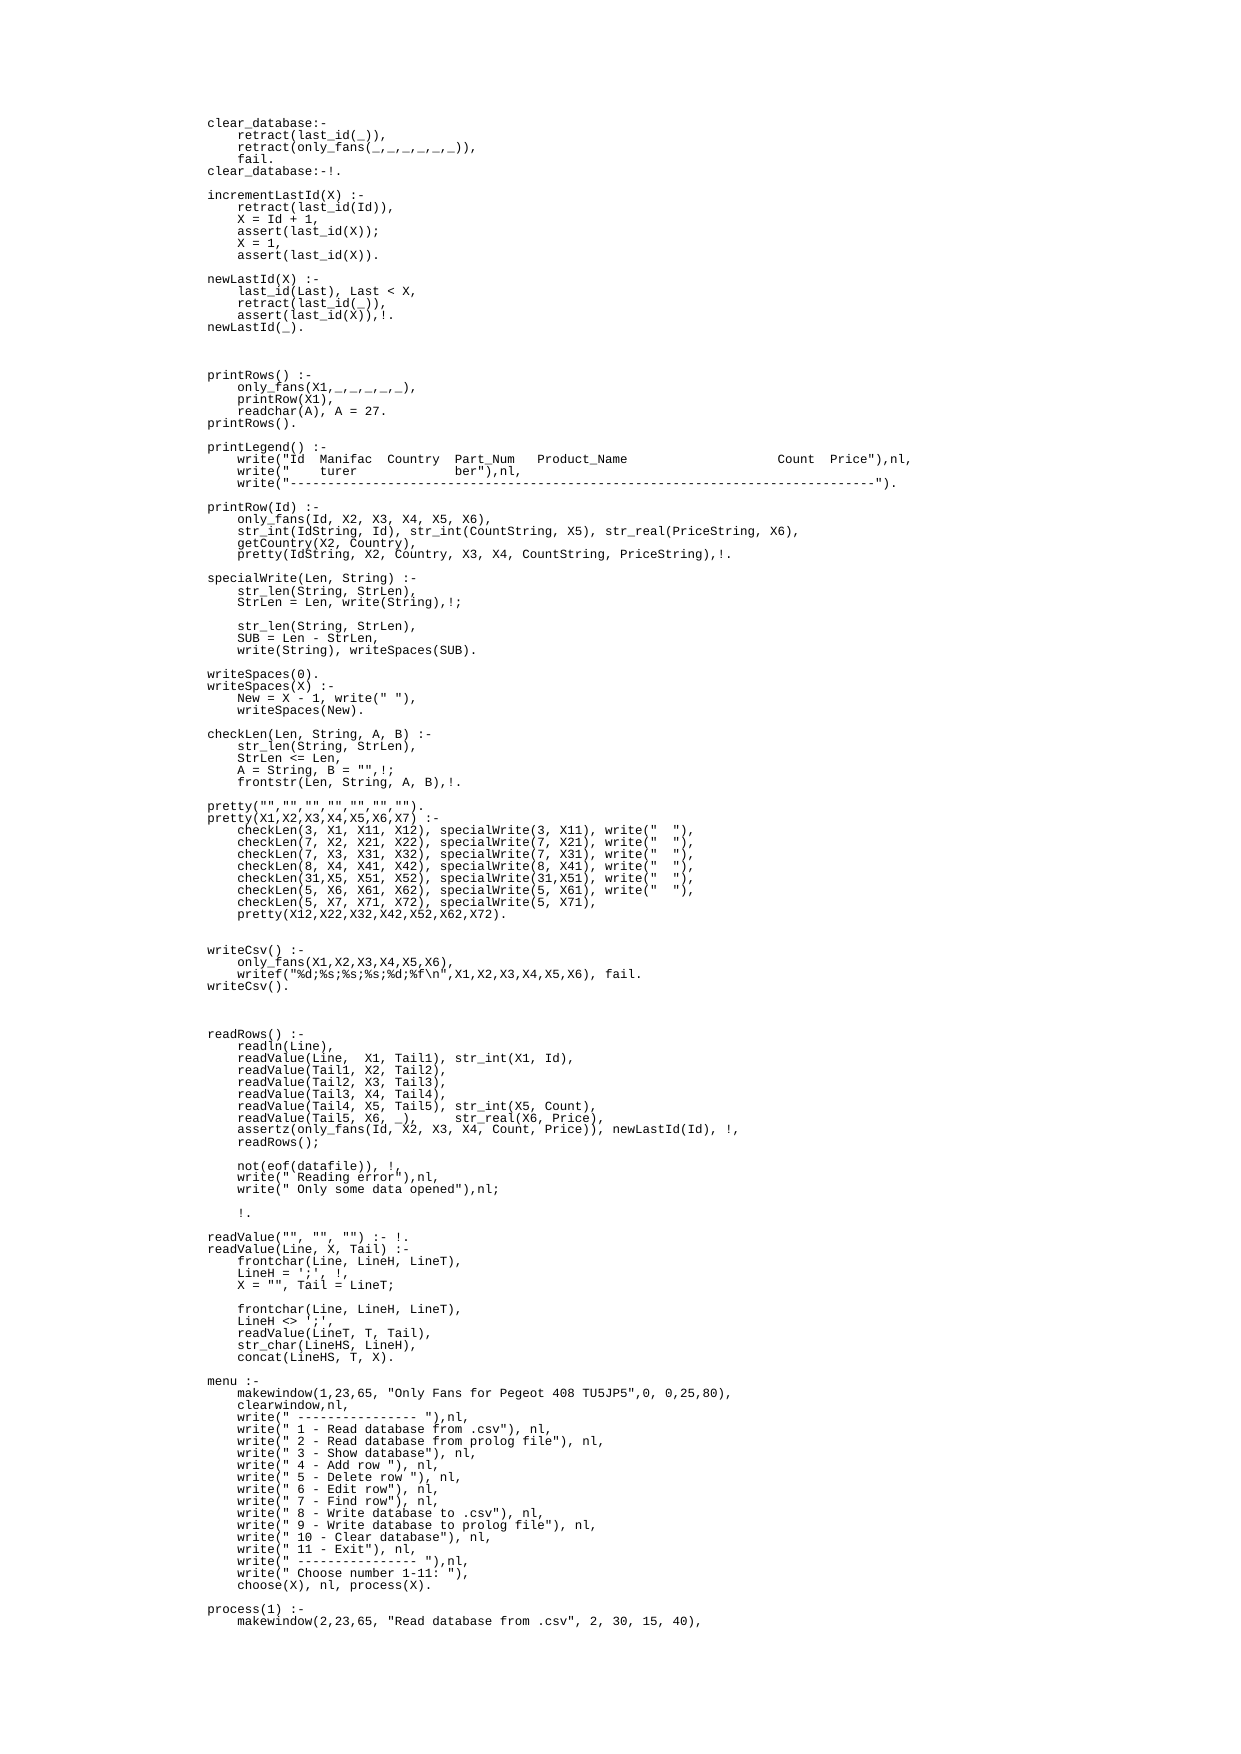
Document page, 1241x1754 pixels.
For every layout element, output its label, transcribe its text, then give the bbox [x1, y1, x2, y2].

text readValue(Tail5, X6, _), str_real(X6, Price), [177, 1112, 1152, 1124]
text write(" 5 - Delete row "), nl, [177, 1472, 1152, 1484]
text str_char(LineHS, LineH), [177, 1340, 1152, 1352]
text printRow(X1), [177, 394, 1152, 406]
text incrementLastId(X) :- [177, 190, 1152, 202]
text readRows(); [177, 1136, 1152, 1148]
text checkLen(31,X5, X51, X52), specialWrite(31,X51), write(" "), [177, 873, 1152, 885]
text write(" 1 - Read database from .csv"), nl, [177, 1424, 1152, 1436]
text pretty("","","","","","",""). [177, 801, 1152, 813]
text pretty(IdString, X2, Country, X3, X4, CountString, PriceString),!. [177, 549, 1152, 561]
text printRows() :- [177, 370, 1152, 382]
text LineH = ';', !, [177, 1268, 1152, 1280]
text write(" turer ber"),nl, [177, 466, 1152, 477]
text StrLen <= Len, [177, 753, 1152, 765]
text write(" 9 - Write database to prolog file"), nl, [177, 1520, 1152, 1532]
text !. [177, 1208, 1152, 1220]
text write(" Reading error"),nl, [177, 1172, 1152, 1184]
text clear_database:- [177, 118, 1152, 130]
text X = 1, [177, 238, 1152, 250]
text pretty(X12,X22,X32,X42,X52,X62,X72). [177, 909, 1152, 921]
text New = X - 1, write(" "), [177, 693, 1152, 705]
text StrLen = Len, write(String),!; [177, 597, 1152, 609]
text checkLen(7, X3, X31, X32), specialWrite(7, X31), write(" "), [177, 849, 1152, 861]
text X = "", Tail = LineT; [177, 1280, 1152, 1292]
text newLastId(_). [177, 322, 1152, 334]
text A = String, B = "",!; [177, 765, 1152, 777]
text specialWrite(Len, String) :- [177, 573, 1152, 585]
text write(" 3 - Show database"), nl, [177, 1448, 1152, 1460]
text retract(last_id(_)), [177, 130, 1152, 142]
text X = Id + 1, [177, 214, 1152, 226]
text str_len(String, StrLen), [177, 585, 1152, 597]
text readValue(Tail1, X2, Tail2), [177, 1064, 1152, 1076]
text readValue("", "", "") :- !. [177, 1232, 1152, 1244]
text write(" Only some data opened"),nl; [177, 1184, 1152, 1196]
text printLegend() :- [177, 442, 1152, 453]
text printRow(Id) :- [177, 501, 1152, 513]
text readValue(LineT, T, Tail), [177, 1328, 1152, 1340]
text checkLen(Len, String, A, B) :- [177, 729, 1152, 741]
text readRows() :- [177, 1028, 1152, 1041]
text checkLen(7, X2, X21, X22), specialWrite(7, X21), write(" "), [177, 837, 1152, 849]
text writeCsv() :- [177, 945, 1152, 957]
text getCountry(X2, Country), [177, 537, 1152, 549]
text last_id(Last), Last < X, [177, 286, 1152, 298]
text readValue(Line, X, Tail) :- [177, 1244, 1152, 1256]
text write(" ---------------- "),nl, [177, 1556, 1152, 1568]
text LineH <> ';', [177, 1316, 1152, 1328]
text write("Id Manifac Country Part_Num Product_Name Count Price"),nl, [177, 453, 1152, 466]
text SUB = Len - StrLen, [177, 633, 1152, 645]
text write(" 4 - Add row "), nl, [177, 1460, 1152, 1472]
text writeCsv(). [177, 981, 1152, 993]
text readValue(Tail2, X3, Tail3), [177, 1076, 1152, 1088]
text assert(last_id(X)). [177, 250, 1152, 262]
text writeSpaces(X) :- [177, 681, 1152, 693]
text checkLen(5, X6, X61, X62), specialWrite(5, X61), write(" "), [177, 885, 1152, 897]
text retract(last_id(_)), [177, 298, 1152, 310]
text write(String), writeSpaces(SUB). [177, 645, 1152, 657]
text readValue(Tail3, X4, Tail4), [177, 1088, 1152, 1100]
text write(" ---------------- "),nl, [177, 1412, 1152, 1424]
text retract(last_id(Id)), [177, 202, 1152, 214]
text clearwindow,nl, [177, 1400, 1152, 1412]
text only_fans(X1,_,_,_,_,_), [177, 382, 1152, 394]
text only_fans(X1,X2,X3,X4,X5,X6), [177, 957, 1152, 969]
text write(" 8 - Write database to .csv"), nl, [177, 1508, 1152, 1520]
text frontchar(Line, LineH, LineT), [177, 1256, 1152, 1268]
text checkLen(8, X4, X41, X42), specialWrite(8, X41), write(" "), [177, 861, 1152, 873]
text fail. [177, 154, 1152, 166]
text newLastId(X) :- [177, 274, 1152, 286]
text makewindow(1,23,65, "Only Fans for Pegeot 408 TU5JP5",0, 0,25,80), [177, 1388, 1152, 1400]
text writef("%d;%s;%s;%s;%d;%f\n",X1,X2,X3,X4,X5,X6), fail. [177, 969, 1152, 981]
text write(" 2 - Read database from prolog file"), nl, [177, 1436, 1152, 1448]
text menu :- [177, 1376, 1152, 1388]
text readln(Line), [177, 1041, 1152, 1052]
text process(1) :- [177, 1603, 1152, 1616]
text retract(only_fans(_,_,_,_,_,_)), [177, 142, 1152, 154]
text checkLen(5, X7, X71, X72), specialWrite(5, X71), [177, 897, 1152, 909]
text readValue(Line, X1, Tail1), str_int(X1, Id), [177, 1052, 1152, 1064]
text printRows(). [177, 418, 1152, 429]
text write(" 10 - Clear database"), nl, [177, 1532, 1152, 1544]
text writeSpaces(0). [177, 669, 1152, 681]
text frontchar(Line, LineH, LineT), [177, 1304, 1152, 1316]
text assertz(only_fans(Id, X2, X3, X4, Count, Price)), newLastId(Id), !, [177, 1124, 1152, 1136]
text write(" 6 - Edit row"), nl, [177, 1484, 1152, 1496]
text pretty(X1,X2,X3,X4,X5,X6,X7) :- [177, 813, 1152, 825]
text writeSpaces(New). [177, 705, 1152, 717]
text assert(last_id(X)); [177, 226, 1152, 238]
text str_len(String, StrLen), [177, 621, 1152, 633]
text readValue(Tail4, X5, Tail5), str_int(X5, Count), [177, 1100, 1152, 1112]
text readchar(A), A = 27. [177, 406, 1152, 418]
text str_len(String, StrLen), [177, 741, 1152, 753]
text assert(last_id(X)),!. [177, 310, 1152, 322]
text not(eof(datafile)), !, [177, 1160, 1152, 1172]
text write(" 7 - Find row"), nl, [177, 1496, 1152, 1508]
text write(" 11 - Exit"), nl, [177, 1544, 1152, 1556]
text write("------------------------------------------------------------------------------"). [177, 477, 1152, 489]
text write(" Choose number 1-11: "), [177, 1568, 1152, 1579]
text choose(X), nl, process(X). [177, 1579, 1152, 1592]
text checkLen(3, X1, X11, X12), specialWrite(3, X11), write(" "), [177, 825, 1152, 837]
text frontstr(Len, String, A, B),!. [177, 777, 1152, 789]
text clear_database:-!. [177, 166, 1152, 178]
text str_int(IdString, Id), str_int(CountString, X5), str_real(PriceString, X6), [177, 525, 1152, 537]
text concat(LineHS, T, X). [177, 1352, 1152, 1364]
text makewindow(2,23,65, "Read database from .csv", 2, 30, 15, 40), [177, 1616, 1152, 1627]
text only_fans(Id, X2, X3, X4, X5, X6), [177, 513, 1152, 525]
